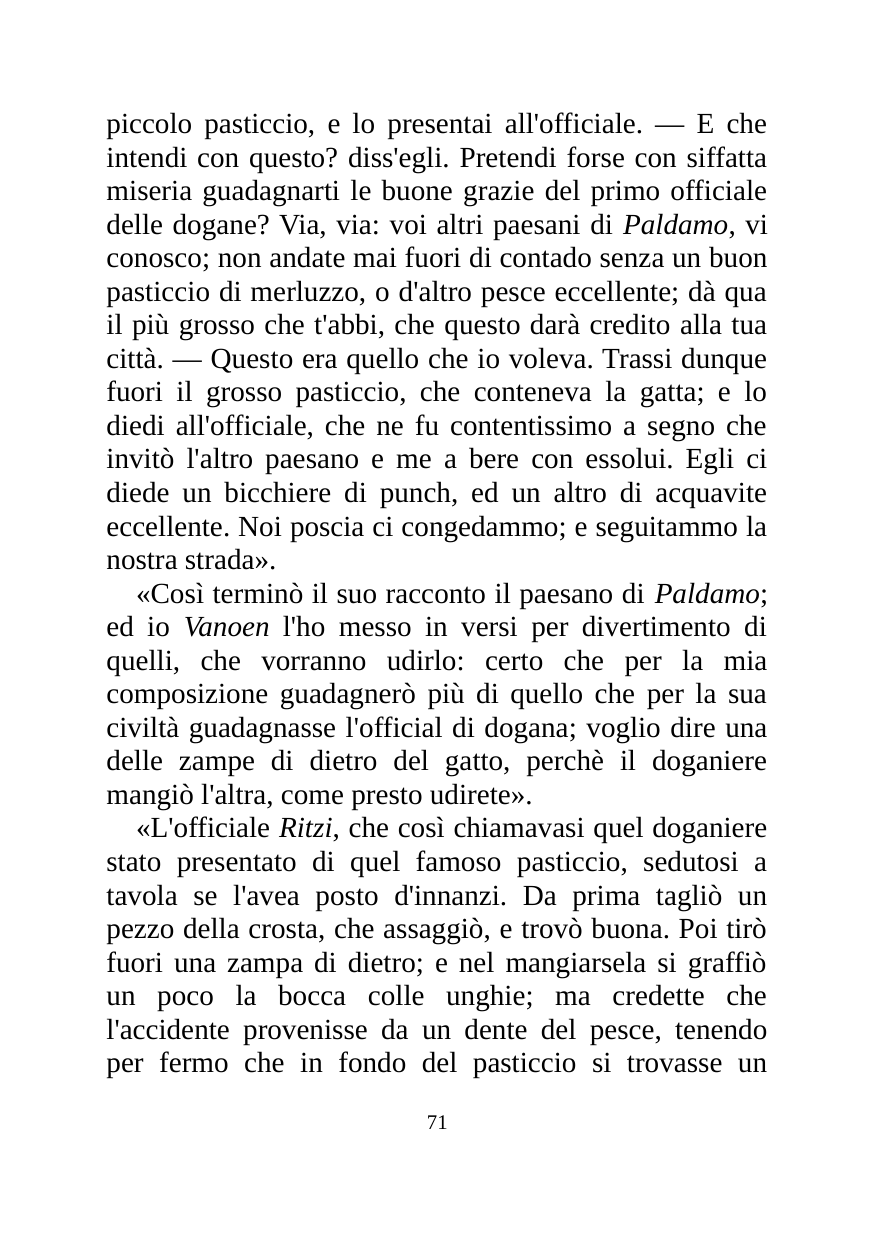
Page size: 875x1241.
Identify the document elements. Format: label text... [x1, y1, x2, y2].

text piccolo pasticcio, e lo presentai all'officiale. — E che intendi con questo? diss'egli. Pretendi forse con siffatta miseria guadagnarti le buone grazie del primo officiale delle dogane? Via, via: voi altri paesani di Paldamo, vi conosco; non andate mai fuori di contado senza un buon pasticcio di merluzzo, o d'altro pesce eccellente; dà qua il più grosso che t'abbi, che questo darà credito alla tua città. — Questo era quello che io voleva. Trassi dunque fuori il grosso pasticcio, che conteneva la gatta; e lo diedi all'officiale, che ne fu contentissimo a segno che invitò l'altro paesano e me a bere con essolui. Egli ci diede un bicchiere di punch, ed un altro di acquavite eccellente. Noi poscia ci congedammo; e seguitammo la nostra strada». [106, 106, 768, 576]
text «Così terminò il suo racconto il paesano di Paldamo; ed io Vanoen l'ho messo in versi per divertimento di quelli, che vorranno udirlo: certo che per la mia composizione guadagnerò più di quello che per la sua civiltà guadagnasse l'official di dogana; voglio dire una delle zampe di dietro del gatto, perchè il doganiere mangiò l'altra, come presto udirete». [106, 576, 768, 811]
text «L'officiale Ritzi, che così chiamavasi quel doganiere stato presentato di quel famoso pasticcio, sedutosi a tavola se l'avea posto d'innanzi. Da prima tagliò un pezzo della crosta, che assaggiò, e trovò buona. Poi tirò fuori una zampa di dietro; e nel mangiarsela si graffiò un poco la bocca colle unghie; ma credette che l'accidente provenisse da un dente del pesce, tenendo per fermo che in fondo del pasticcio si trovasse un [106, 811, 768, 1079]
